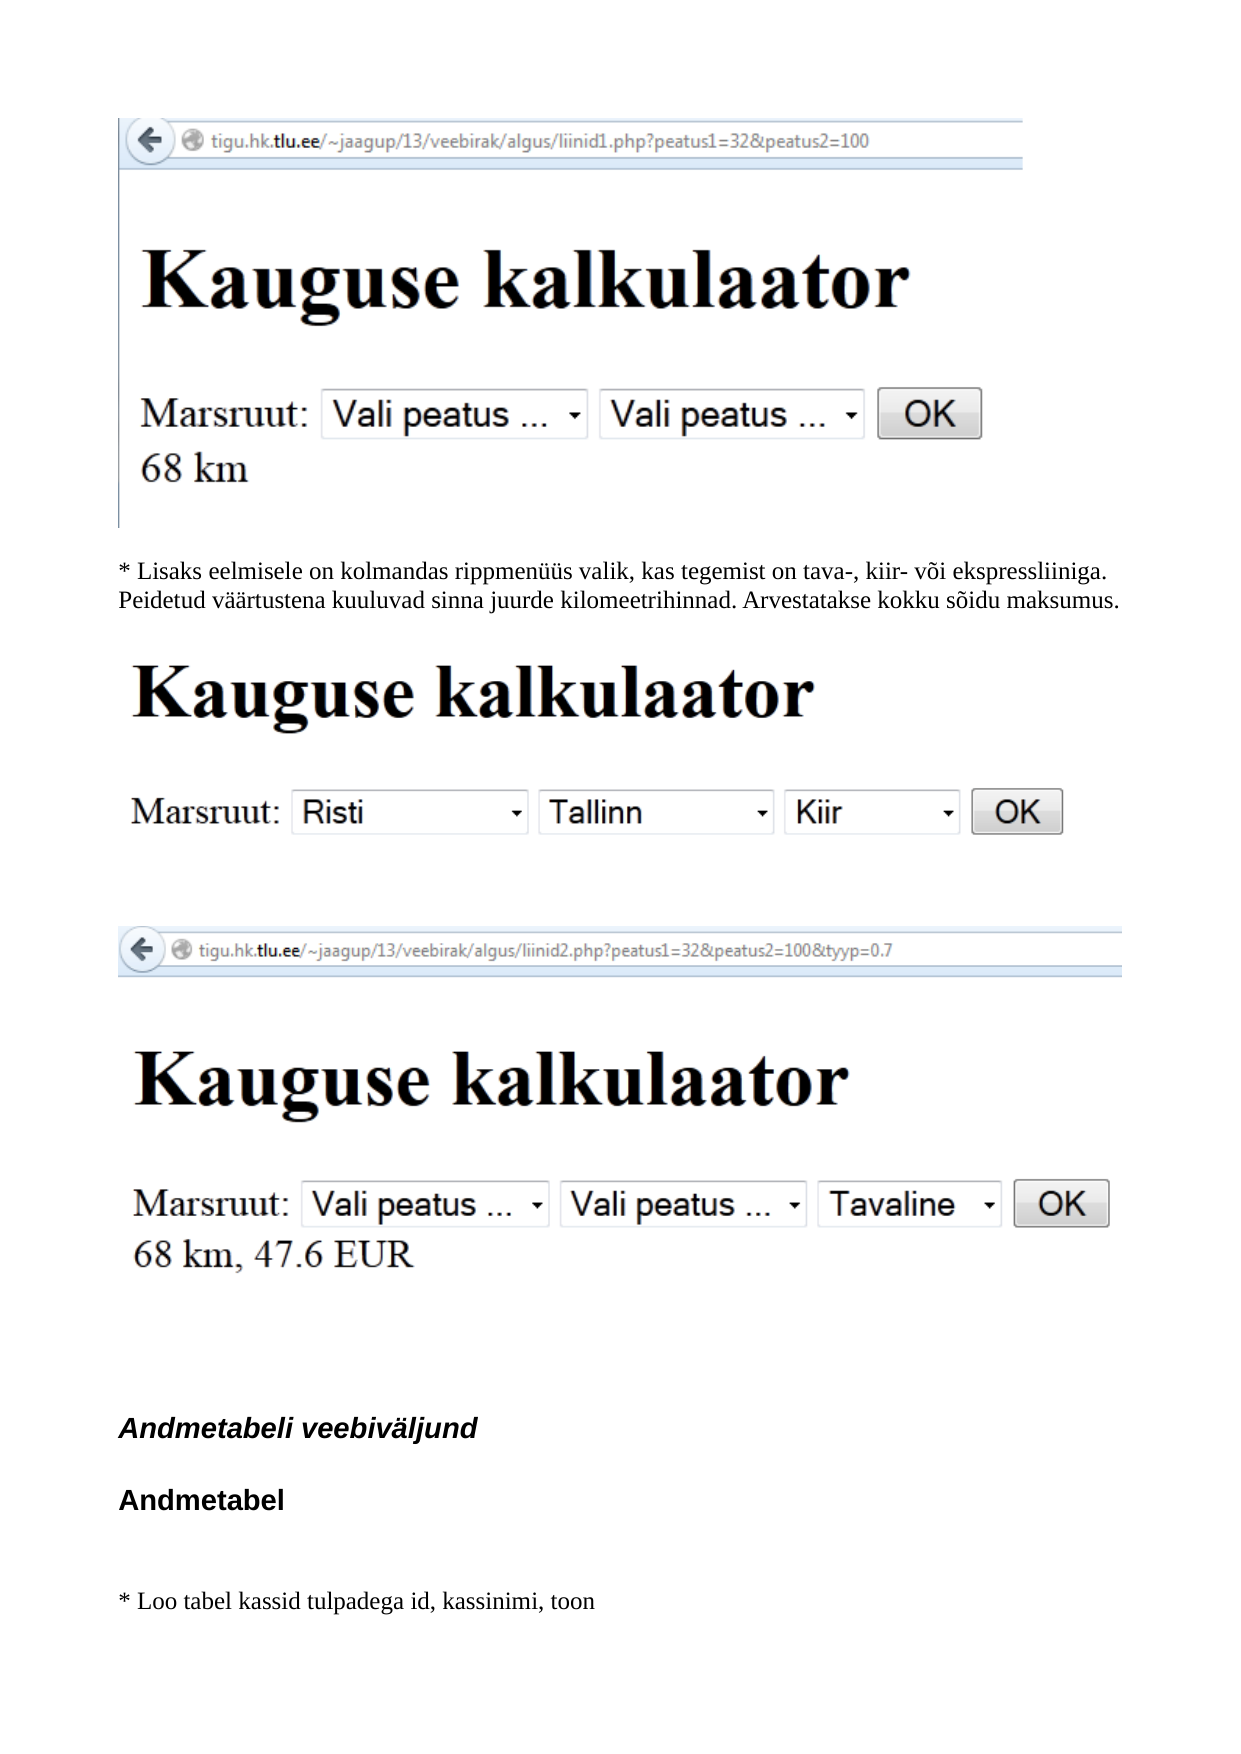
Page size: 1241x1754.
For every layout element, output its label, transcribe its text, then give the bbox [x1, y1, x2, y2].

subtitle Andmetabeli veebiväljund [118, 1411, 1122, 1445]
text * Loo tabel kassid tulpadega id, kassinimi, toon [118, 1586, 1122, 1615]
subtitle Andmetabel [118, 1482, 1122, 1516]
text * Lisaks eelmisele on kolmandas rippmenüüs valik, kas tegemist on tava-, kiir- või ekspressliiniga. Peidetud väärtustena kuuluvad sinna juurde kilomeetrihinnad. Arvestatakse kokku sõidu maksumus. [118, 556, 1122, 614]
